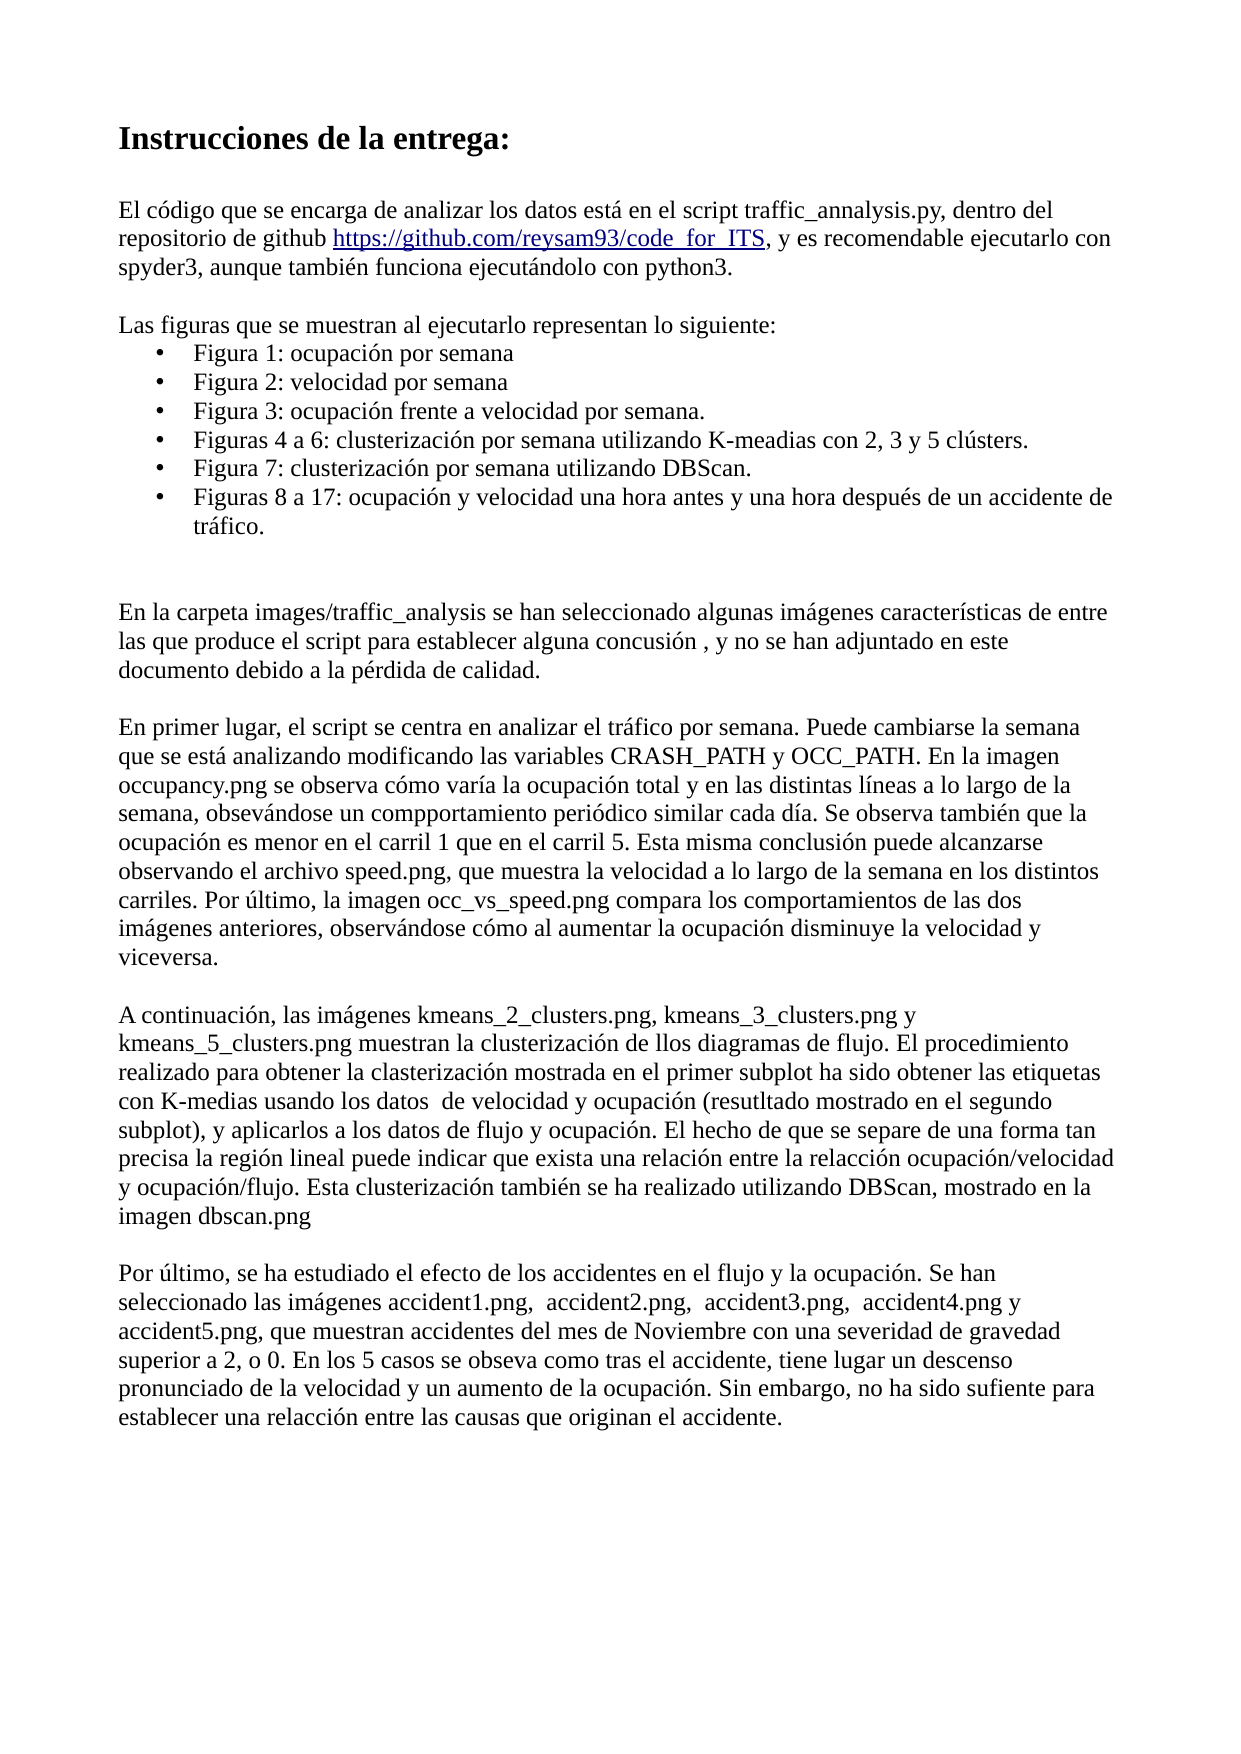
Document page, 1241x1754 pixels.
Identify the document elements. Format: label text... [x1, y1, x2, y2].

text Instrucciones de la entrega: [118, 118, 1122, 156]
list Figura 1: ocupación por semana [156, 338, 1122, 367]
text A continuación, las imágenes kmeans_2_clusters.png, kmeans_3_clusters.png y kmeans_5_clusters.png muestran la clusterización de llos diagramas de flujo. El procedimiento realizado para obtener la clasterización mostrada en el primer subplot ha sido obtener las etiquetas con K-medias usando los datos de velocidad y ocupación (resutltado mostrado en el segundo subplot), y aplicarlos a los datos de flujo y ocupación. El hecho de que se separe de una forma tan precisa la región lineal puede indicar que exista una relación entre la relacción ocupación/velocidad y ocupación/flujo. Esta clusterización también se ha realizado utilizando DBScan, mostrado en la imagen dbscan.png [118, 1000, 1122, 1230]
list Figura 2: velocidad por semana [156, 367, 1122, 396]
text En la carpeta images/traffic_analysis se han seleccionado algunas imágenes características de entre las que produce el script para establecer alguna concusión , y no se han adjuntado en este documento debido a la pérdida de calidad. [118, 597, 1122, 683]
text Por último, se ha estudiado el efecto de los accidentes en el flujo y la ocupación. Se han seleccionado las imágenes accident1.png, accident2.png, accident3.png, accident4.png y accident5.png, que muestran accidentes del mes de Noviembre con una severidad de gravedad superior a 2, o 0. En los 5 casos se obseva como tras el accidente, tiene lugar un descenso pronunciado de la velocidad y un aumento de la ocupación. Sin embargo, no ha sido sufiente para establecer una relacción entre las causas que originan el accidente. [118, 1258, 1122, 1431]
text En primer lugar, el script se centra en analizar el tráfico por semana. Puede cambiarse la semana que se está analizando modificando las variables CRASH_PATH y OCC_PATH. En la imagen occupancy.png se observa cómo varía la ocupación total y en las distintas líneas a lo largo de la semana, obsevándose un compportamiento periódico similar cada día. Se observa también que la ocupación es menor en el carril 1 que en el carril 5. Esta misma conclusión puede alcanzarse observando el archivo speed.png, que muestra la velocidad a lo largo de la semana en los distintos carriles. Por último, la imagen occ_vs_speed.png compara los comportamientos de las dos imágenes anteriores, observándose cómo al aumentar la ocupación disminuye la velocidad y viceversa. [118, 712, 1122, 971]
list Figura 3: ocupación frente a velocidad por semana. [156, 396, 1122, 425]
list Figuras 8 a 17: ocupación y velocidad una hora antes y una hora después de un accidente de tráfico. [156, 482, 1122, 540]
list Figuras 4 a 6: clusterización por semana utilizando K-meadias con 2, 3 y 5 clústers. [156, 425, 1122, 453]
text El código que se encarga de analizar los datos está en el script traffic_annalysis.py, dentro del repositorio de github https://github.com/reysam93/code_for_ITS, y es recomendable ejecutarlo con spyder3, aunque también funciona ejecutándolo con python3. [118, 195, 1122, 281]
text Las figuras que se muestran al ejecutarlo representan lo siguiente: [118, 310, 1122, 338]
list Figura 7: clusterización por semana utilizando DBScan. [156, 453, 1122, 482]
